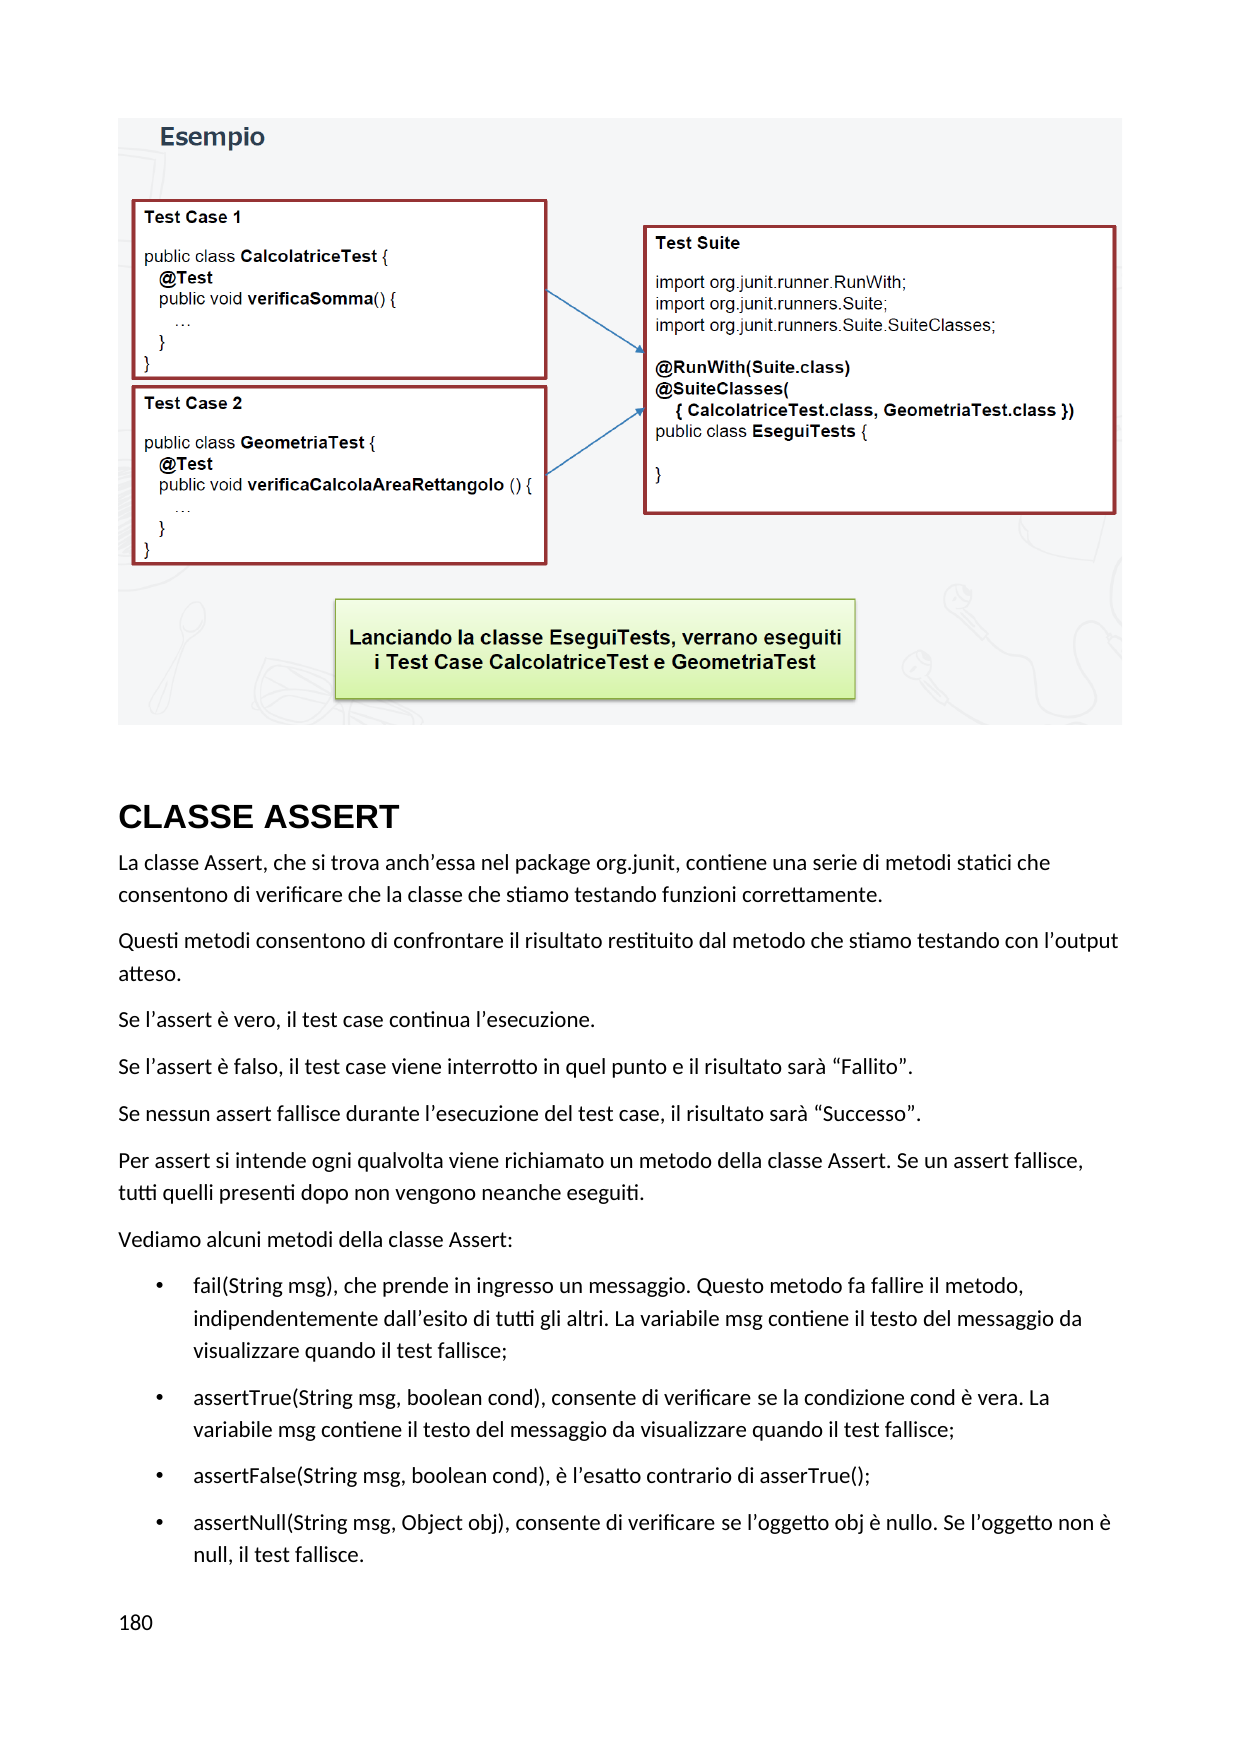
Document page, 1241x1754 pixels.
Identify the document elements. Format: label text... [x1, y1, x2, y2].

text Se l’assert è vero, il test case continua l’esecuzione. [118, 1006, 1122, 1033]
list assertNull(String msg, Object obj), consente di verificare se l’oggetto obj è nullo. Se l’oggetto non è null, il test fallisce. [156, 1508, 1122, 1569]
text Questi metodi consentono di confrontare il risultato restituito dal metodo che stiamo testando con l’output atteso. [118, 927, 1122, 987]
text La classe Assert, che si trova anch’essa nel package org.junit, contiene una serie di metodi statici che consentono di verificare che la classe che stiamo testando funzioni correttamente. [118, 848, 1122, 908]
list assertTrue(String msg, boolean cond), consente di verificare se la condizione cond è vera. La variabile msg contiene il testo del messaggio da visualizzare quando il test fallisce; [156, 1383, 1122, 1443]
list fail(String msg), che prende in ingresso un messaggio. Questo metodo fa fallire il metodo, indipendentemente dall’esito di tutti gli altri. La variabile msg contiene il testo del messaggio da visualizzare quando il test fallisce; [156, 1272, 1122, 1364]
text Vediamo alcuni metodi della classe Assert: [118, 1225, 1122, 1253]
text Se l’assert è falso, il test case viene interrotto in quel punto e il risultato sarà “Fallito”. [118, 1052, 1122, 1080]
text Se nessun assert fallisce durante l’esecuzione del test case, il risultato sarà “Successo”. [118, 1099, 1122, 1127]
text Per assert si intende ogni qualvolta viene richiamato un metodo della classe Assert. Se un assert fallisce, tutti quelli presenti dopo non vengono neanche eseguiti. [118, 1146, 1122, 1206]
picture [118, 118, 1123, 725]
list assertFalse(String msg, boolean cond), è l’esatto contrario di asserTrue(); [156, 1462, 1122, 1490]
subtitle CLASSE ASSERT [118, 796, 1122, 835]
